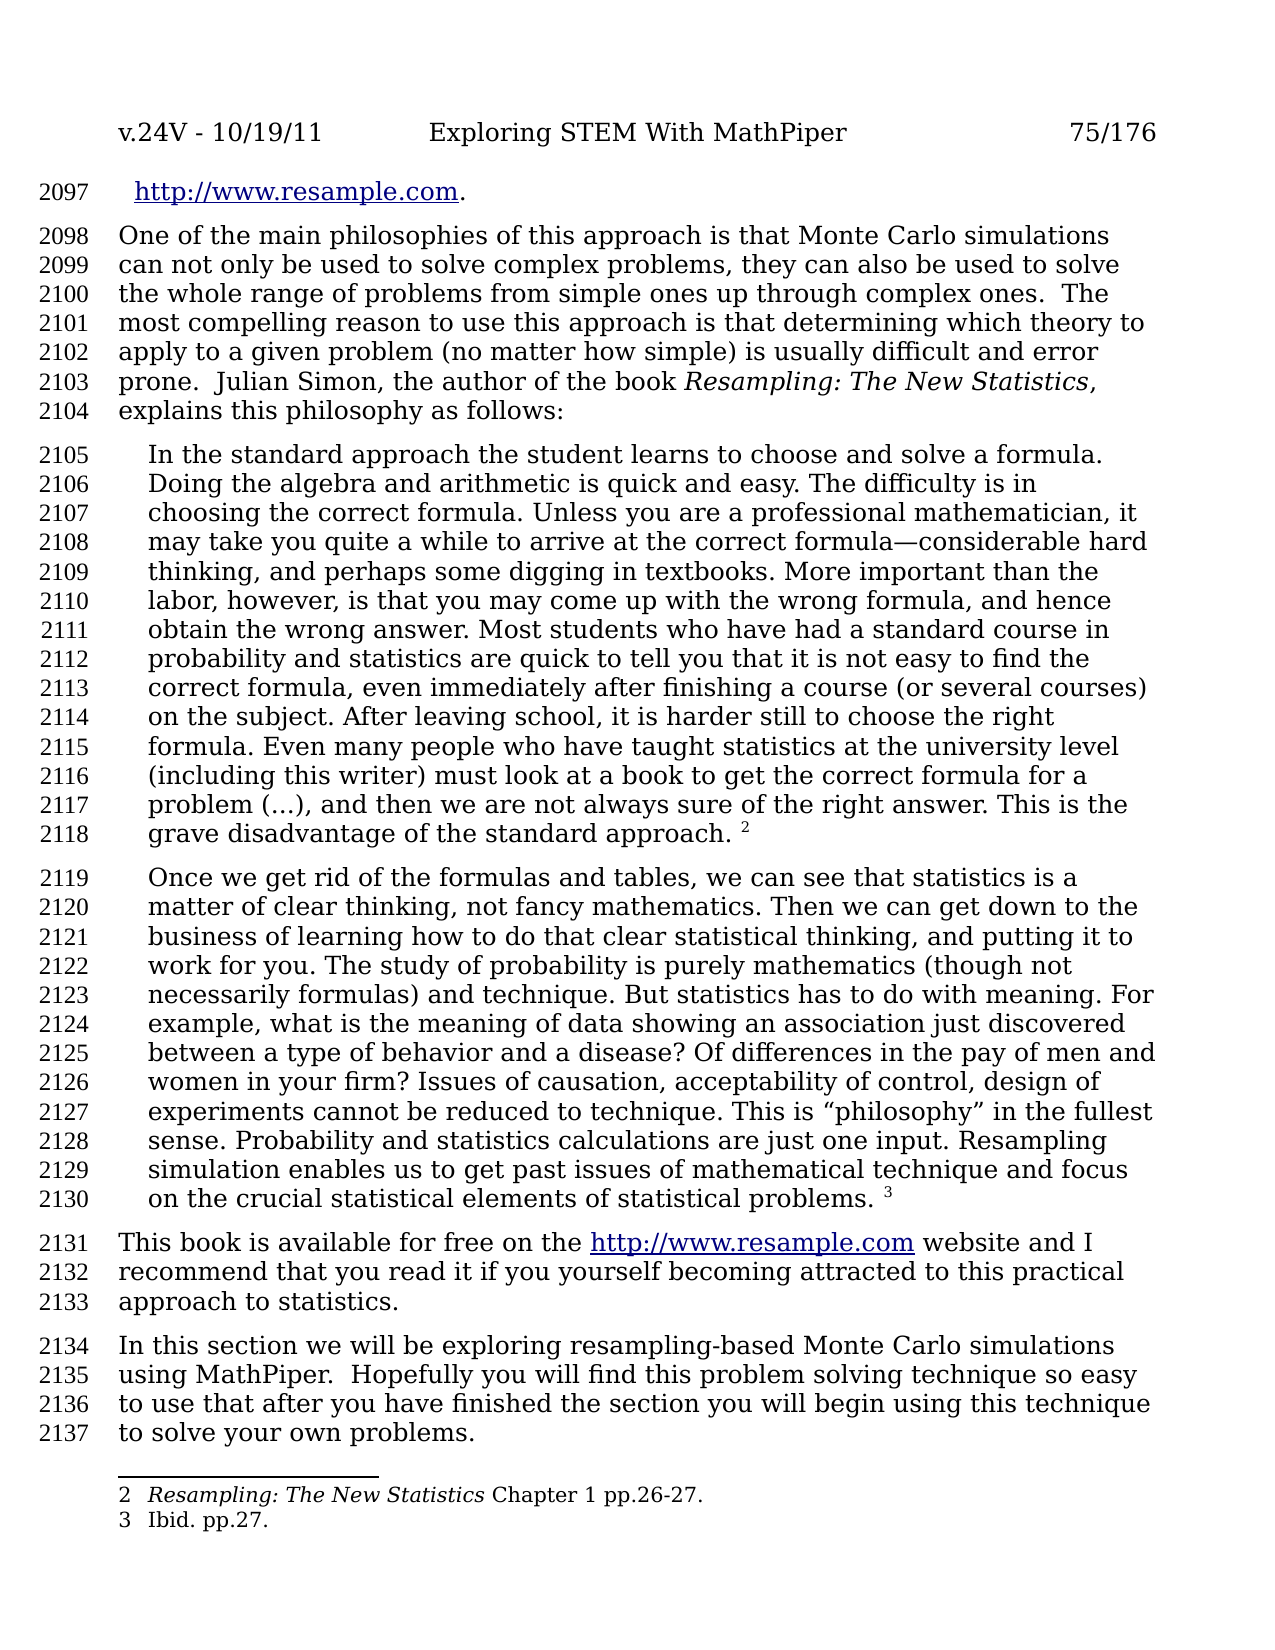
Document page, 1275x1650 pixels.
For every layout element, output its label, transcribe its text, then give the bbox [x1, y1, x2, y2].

text In this section we will be exploring resampling-based Monte Carlo simulations using MathPiper. Hopefully you will find this problem solving technique so easy to use that after you have finished the section you will begin using this technique to solve your own problems. [118, 1331, 1157, 1448]
text http://www.resample.com. [118, 177, 1157, 206]
text In the standard approach the student learns to choose and solve a formula. Doing the algebra and arithmetic is quick and easy. The difficulty is in choosing the correct formula. Unless you are a professional mathematician, it may take you quite a while to arrive at the correct formula—considerable hard thinking, and perhaps some digging in textbooks. More important than the labor, however, is that you may come up with the wrong formula, and hence obtain the wrong answer. Most students who have had a standard course in probability and statistics are quick to tell you that it is not easy to find the correct formula, even immediately after finishing a course (or several courses) on the subject. After leaving school, it is harder still to choose the right formula. Even many people who have taught statistics at the university level (including this writer) must look at a book to get the correct formula for a problem (...), and then we are not always sure of the right answer. This is the grave disadvantage of the standard approach. [148, 440, 1157, 848]
text One of the main philosophies of this approach is that Monte Carlo simulations can not only be used to solve complex problems, they can also be used to solve the whole range of problems from simple ones up through complex ones. The most compelling reason to use this approach is that determining which theory to apply to a given problem (no matter how simple) is usually difficult and error prone. Julian Simon, the author of the book Resampling: The New Statistics, explains this philosophy as follows: [118, 221, 1157, 425]
text Resampling: The New Statistics Chapter 1 pp.26-27. [118, 1483, 1157, 1508]
text This book is available for free on the http://www.resample.com website and I recommend that you read it if you yourself becoming attracted to this practical approach to statistics. [118, 1228, 1157, 1316]
text Once we get rid of the formulas and tables, we can see that statistics is a matter of clear thinking, not fancy mathematics. Then we can get down to the business of learning how to do that clear statistical thinking, and putting it to work for you. The study of probability is purely mathematics (though not necessarily formulas) and technique. But statistics has to do with meaning. For example, what is the meaning of data showing an association just discovered between a type of behavior and a disease? Of differences in the pay of men and women in your firm? Issues of causation, acceptability of control, design of experiments cannot be reduced to technique. This is “philosophy” in the fullest sense. Probability and statistics calculations are just one input. Resampling simulation enables us to get past issues of mathematical technique and focus on the crucial statistical elements of statistical problems. [148, 863, 1157, 1213]
text Ibid. pp.27. [118, 1508, 1157, 1532]
